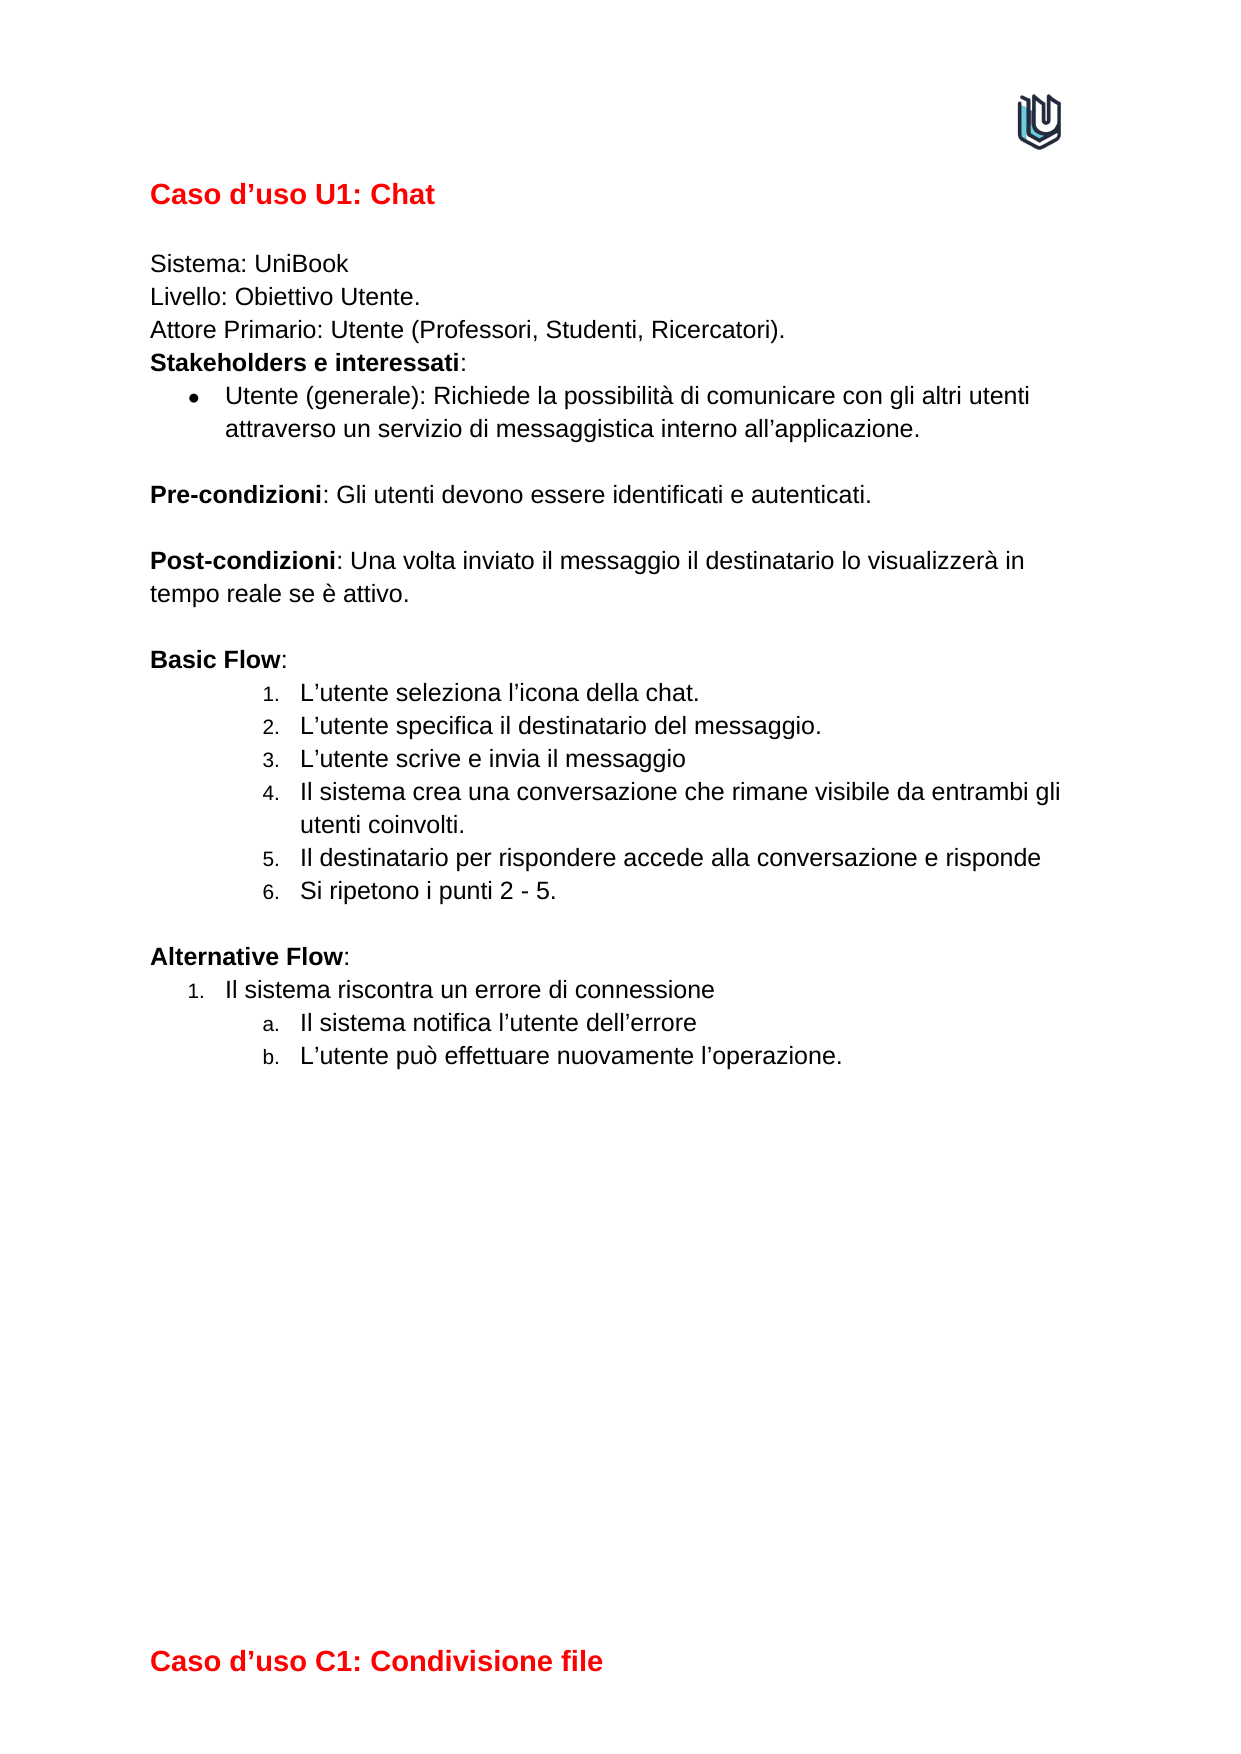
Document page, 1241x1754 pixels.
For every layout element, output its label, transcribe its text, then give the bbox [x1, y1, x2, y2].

list L’utente specifica il destinatario del messaggio. [262, 711, 1090, 740]
list L’utente scrive e invia il messaggio [262, 744, 1090, 773]
list L’utente seleziona l’icona della chat. [262, 678, 1090, 707]
text Livello: Obiettivo Utente. [150, 282, 1090, 311]
list Il sistema crea una conversazione che rimane visibile da entrambi gli utenti coinvolti. [262, 777, 1090, 839]
list Il destinatario per rispondere accede alla conversazione e risponde [262, 843, 1090, 872]
text Caso d’uso U1: Chat [150, 177, 1090, 211]
list Il sistema riscontra un errore di connessione [187, 975, 1090, 1004]
text Attore Primario: Utente (Professori, Studenti, Ricercatori). [150, 315, 1090, 344]
text Stakeholders e interessati: [150, 348, 1090, 377]
text Basic Flow: [150, 645, 1090, 674]
list Utente (generale): Richiede la possibilità di comunicare con gli altri utenti attraverso un servizio di messaggistica interno all’applicazione. [187, 381, 1090, 443]
list L’utente può effettuare nuovamente l’operazione. [262, 1041, 1090, 1070]
text Sistema: UniBook [150, 249, 1090, 278]
text Alternative Flow: [150, 942, 1090, 971]
list Si ripetono i punti 2 - 5. [262, 876, 1090, 905]
text Caso d’uso C1: Condivisione file [150, 1644, 1090, 1678]
text Pre-condizioni: Gli utenti devono essere identificati e autenticati. [150, 480, 1090, 509]
list Il sistema notifica l’utente dell’errore [262, 1008, 1090, 1037]
text Post-condizioni: Una volta inviato il messaggio il destinatario lo visualizzerà in tempo reale se è attivo. [150, 546, 1090, 608]
